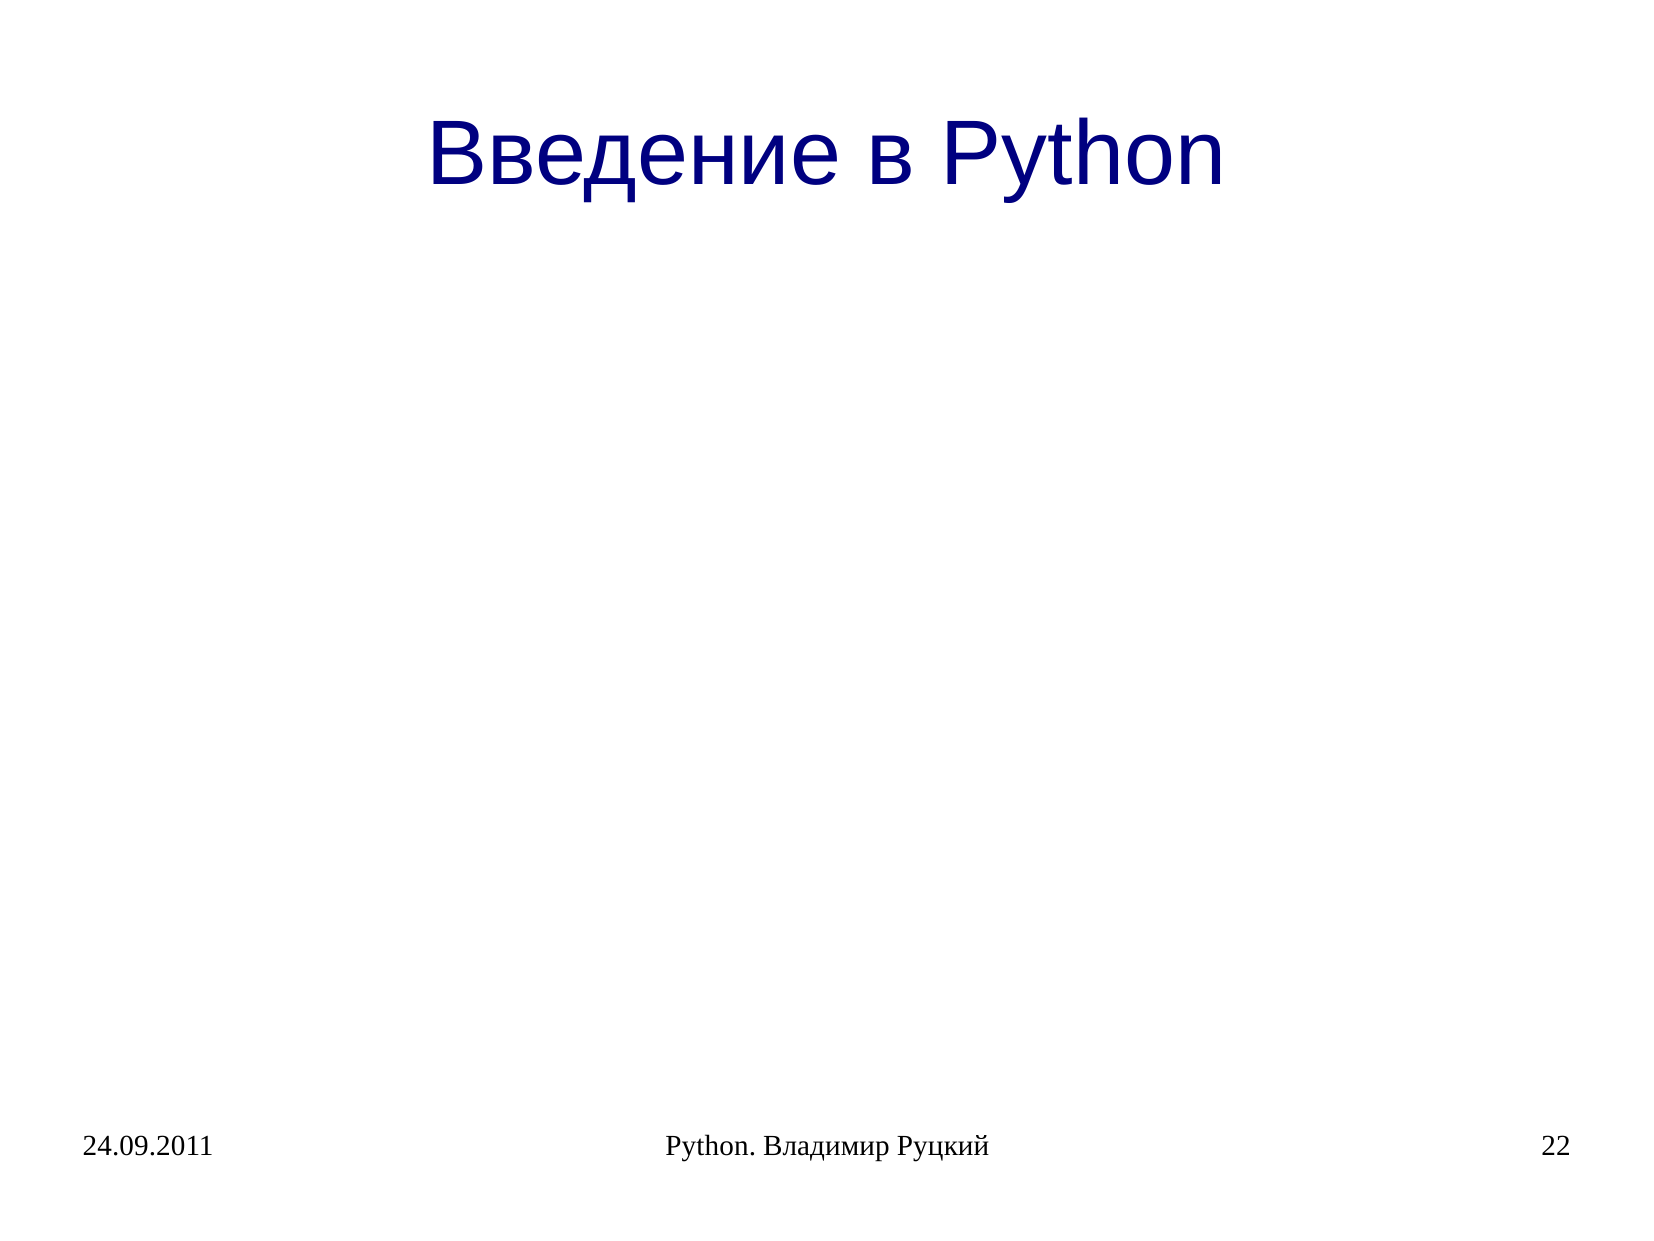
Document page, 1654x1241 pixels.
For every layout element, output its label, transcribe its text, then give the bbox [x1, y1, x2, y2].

title Введение в Python [82, 49, 1571, 257]
